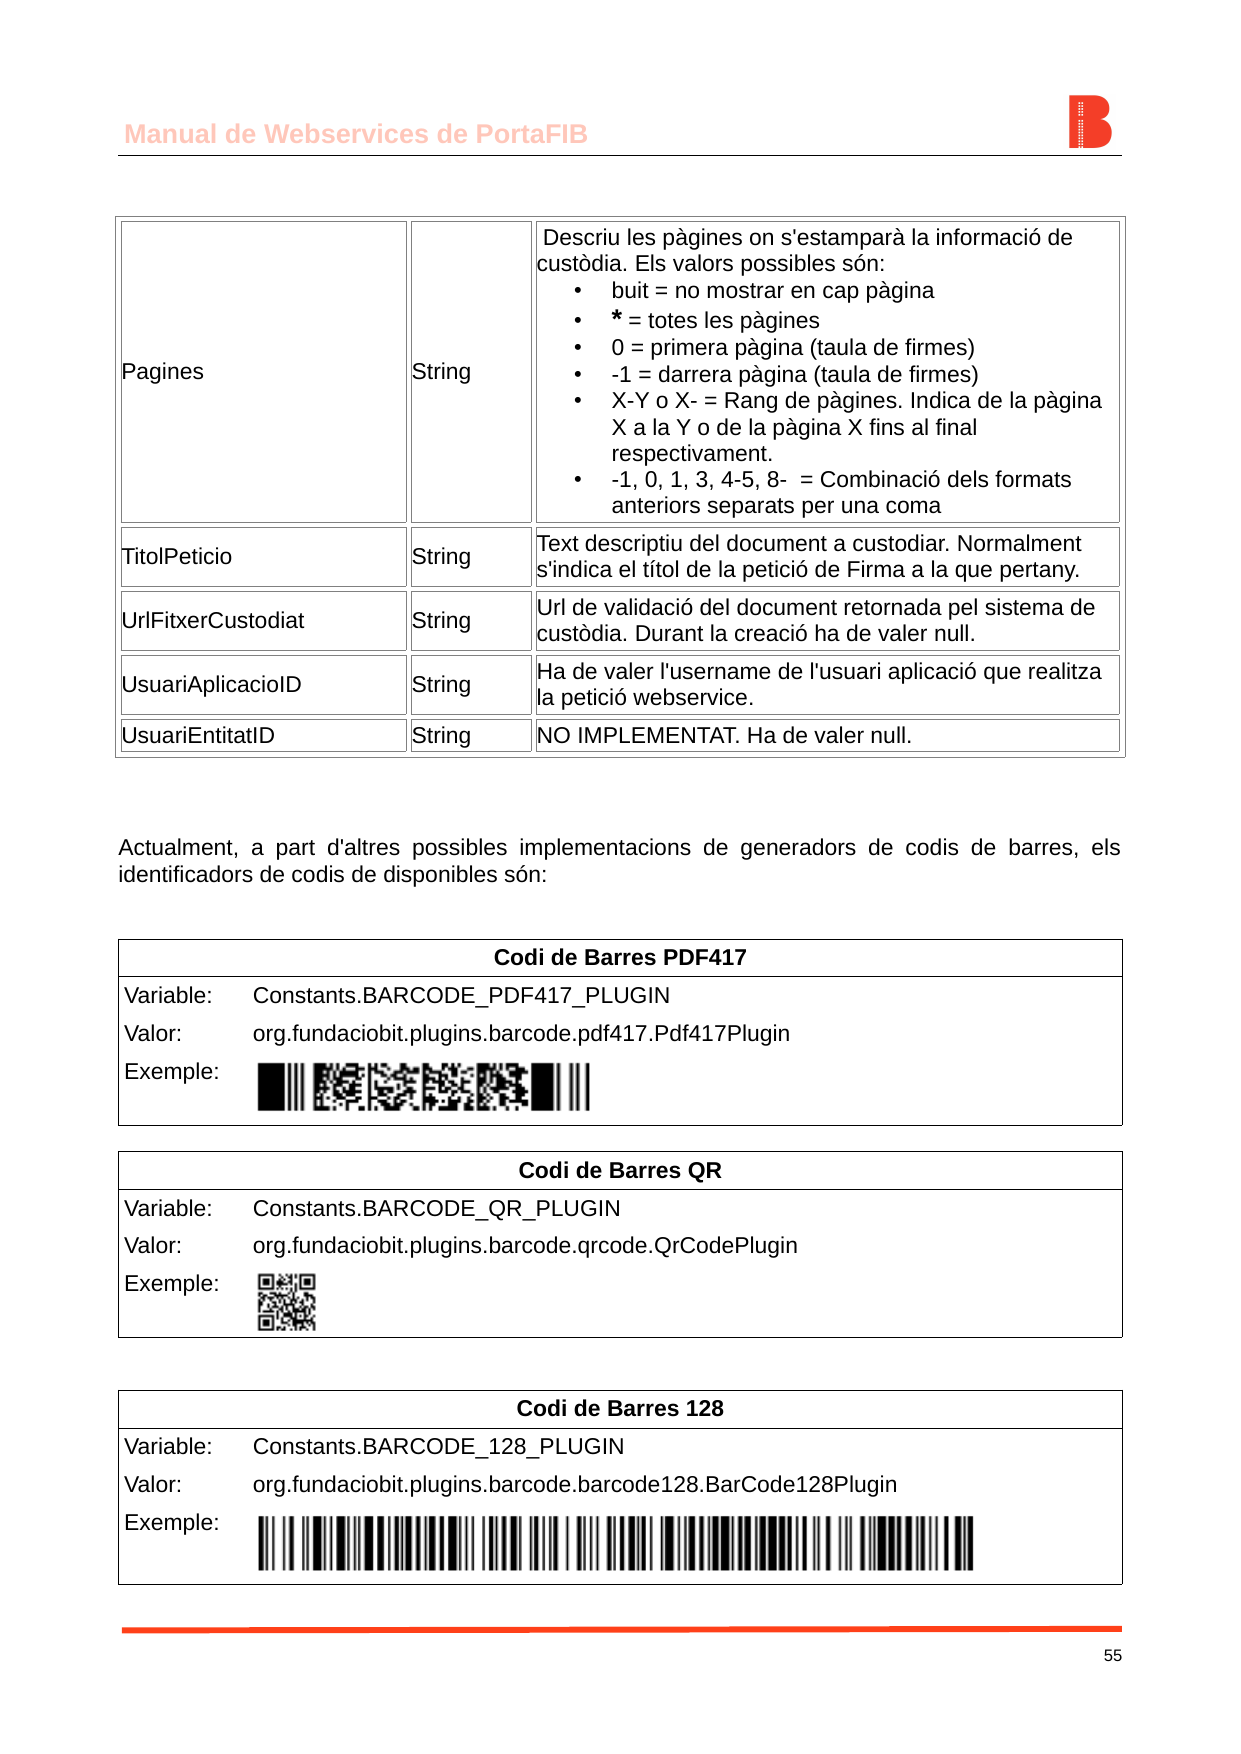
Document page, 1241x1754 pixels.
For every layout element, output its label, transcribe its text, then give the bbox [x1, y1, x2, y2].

text Actualment, a part d'altres possibles implementacions de generadors de codis de barres, els identificadors de codis de disponibles són: [118, 834, 1122, 887]
table_cell Constants.BARCODE_PDF417_PLUGIN [247, 977, 1122, 1014]
table_cell [247, 1052, 1122, 1124]
table_cell String [409, 522, 533, 586]
table_cell Descriu les pàgines on s'estamparà la informació de custòdia. Els valors possibles són: buit = no mostrar en cap pàgina * = totes les pàgines 0 = primera pàgina (taula de firmes) -1 = darrera pàgina (taula de firmes) X-Y o X- = Rang de pàgines. Indica de la pàgina X a la Y o de la pàgina X fins al final respectivament. -1, 0, 1, 3, 4-5, 8- = Combinació dels formats anteriors separats per una coma [534, 217, 1122, 522]
table_cell Text descriptiu del document a custodiar. Normalment s'indica el títol de la petició de Firma a la que pertany. [534, 522, 1122, 586]
table_cell Variable: [119, 977, 247, 1014]
picture [1063, 94, 1117, 150]
table_header Codi de Barres PDF417 [119, 940, 1122, 976]
table_cell [247, 1503, 1122, 1584]
table_cell Valor: [119, 1465, 247, 1503]
table_cell Constants.BARCODE_QR_PLUGIN [247, 1190, 1122, 1227]
table_cell Variable: [119, 1429, 247, 1465]
table_cell Exemple: [119, 1503, 247, 1584]
table_header Codi de Barres QR [119, 1152, 1122, 1189]
table_cell Exemple: [119, 1052, 247, 1124]
picture [252, 1508, 980, 1579]
table_cell TitolPeticio [118, 522, 408, 586]
table_cell NO IMPLEMENTAT. Ha de valer null. [534, 714, 1122, 751]
table_cell org.fundaciobit.plugins.barcode.barcode128.BarCode128Plugin [247, 1465, 1122, 1503]
table_cell [247, 1265, 1122, 1337]
table_cell Valor: [119, 1014, 247, 1052]
table_cell Pagines [118, 217, 408, 522]
table_cell String [409, 586, 533, 650]
table_cell Valor: [119, 1227, 247, 1264]
table_cell Variable: [119, 1190, 247, 1227]
table_cell Ha de valer l'username de l'usuari aplicació que realitza la petició webservice. [534, 650, 1122, 714]
table_cell org.fundaciobit.plugins.barcode.pdf417.Pdf417Plugin [247, 1014, 1122, 1052]
table_cell String [409, 650, 533, 714]
table_cell UsuariEntitatID [118, 714, 408, 751]
table_cell String [409, 714, 533, 751]
table_cell org.fundaciobit.plugins.barcode.qrcode.QrCodePlugin [247, 1227, 1122, 1264]
table_cell UsuariAplicacioID [118, 650, 408, 714]
table_cell Exemple: [119, 1265, 247, 1337]
table_cell Constants.BARCODE_128_PLUGIN [247, 1429, 1122, 1465]
table_cell String [409, 217, 533, 522]
table_cell Url de validació del document retornada pel sistema de custòdia. Durant la creació ha de valer null. [534, 586, 1122, 650]
table_header Codi de Barres 128 [119, 1391, 1122, 1427]
table_cell UrlFitxerCustodiat [118, 586, 408, 650]
picture [252, 1057, 598, 1119]
